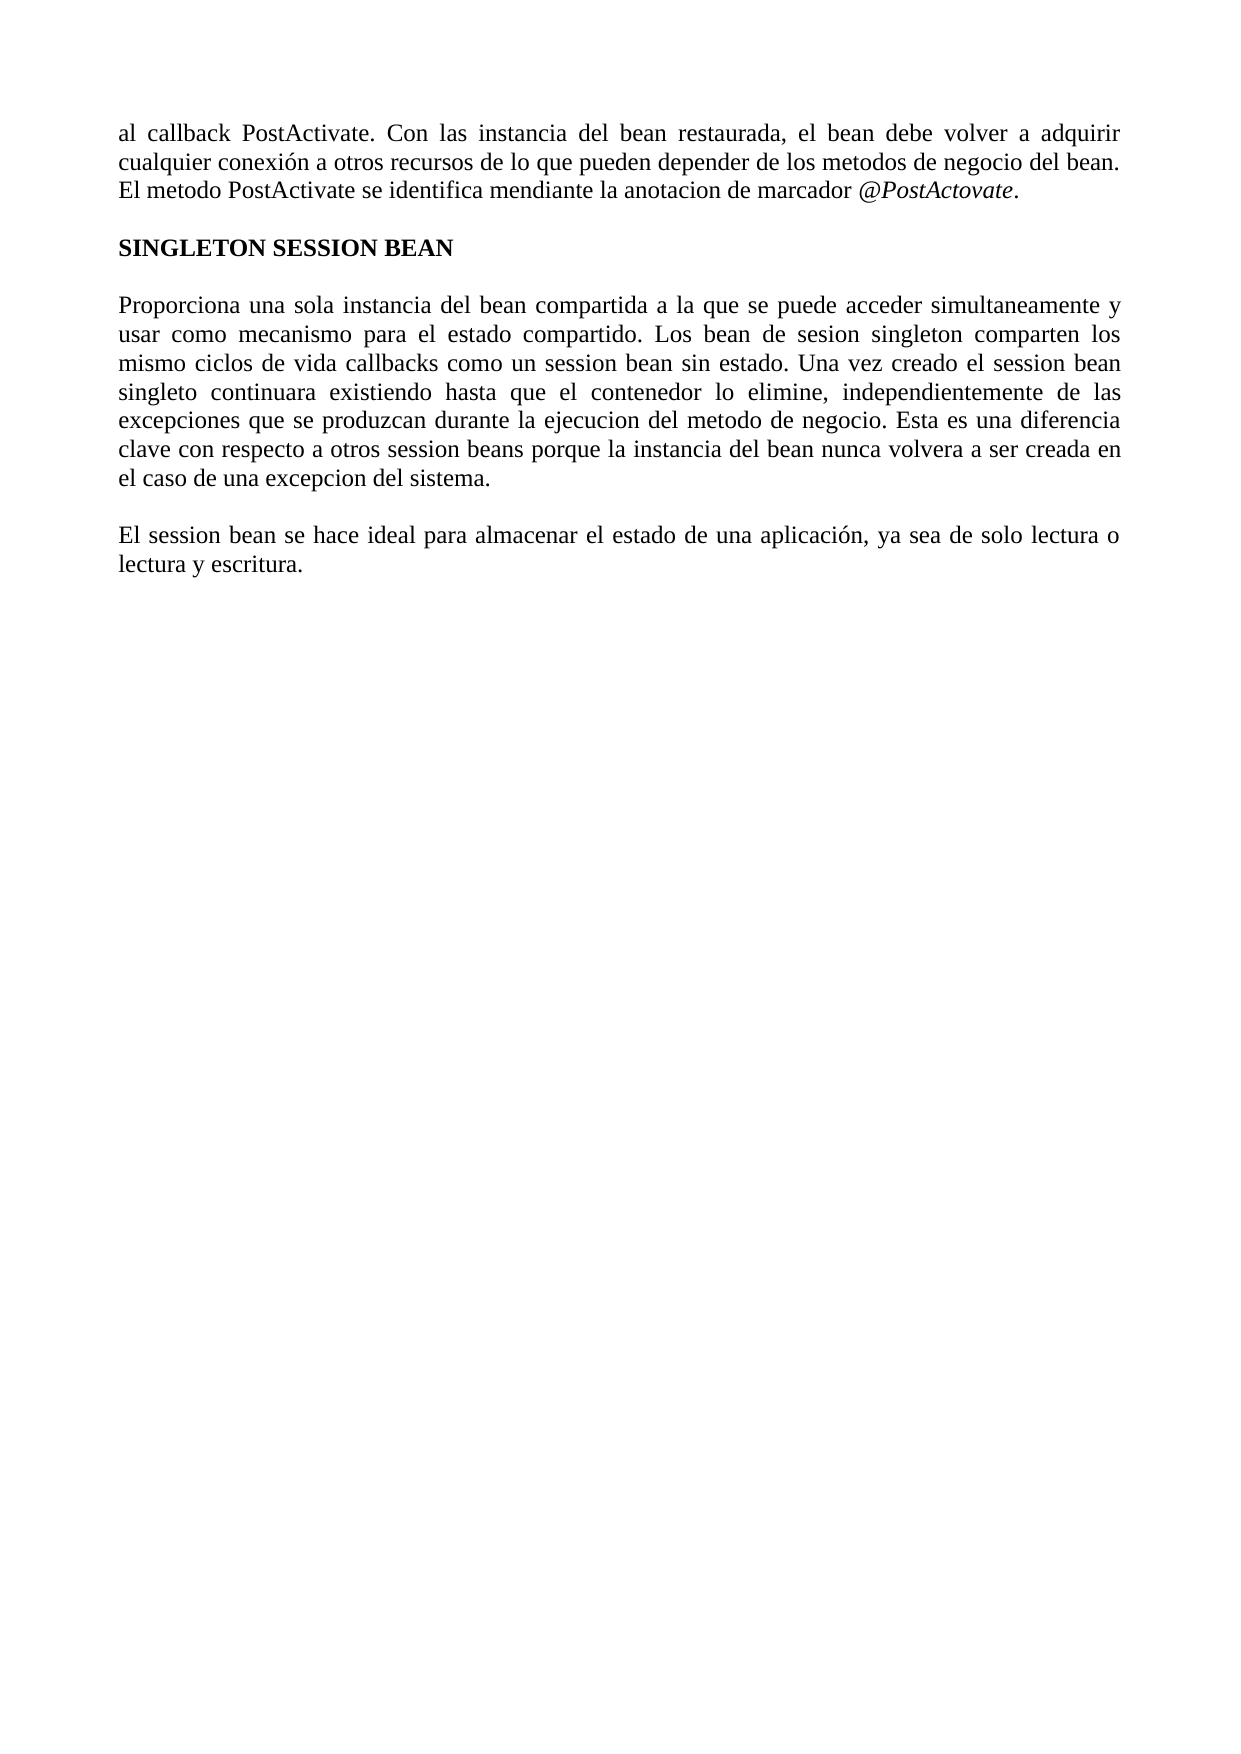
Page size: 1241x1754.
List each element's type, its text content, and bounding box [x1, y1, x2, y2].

text Proporciona una sola instancia del bean compartida a la que se puede acceder simultaneamente y usar como mecanismo para el estado compartido. Los bean de sesion singleton comparten los mismo ciclos de vida callbacks como un session bean sin estado. Una vez creado el session bean singleto continuara existiendo hasta que el contenedor lo elimine, independientemente de las excepciones que se produzcan durante la ejecucion del metodo de negocio. Esta es una diferencia clave con respecto a otros session beans porque la instancia del bean nunca volvera a ser creada en el caso de una excepcion del sistema. [118, 291, 1122, 492]
text SINGLETON SESSION BEAN [118, 233, 1122, 262]
text El session bean se hace ideal para almacenar el estado de una aplicación, ya sea de solo lectura o lectura y escritura. [118, 521, 1122, 578]
text al callback PostActivate. Con las instancia del bean restaurada, el bean debe volver a adquirir cualquier conexión a otros recursos de lo que pueden depender de los metodos de negocio del bean. El metodo PostActivate se identifica mendiante la anotacion de marcador @PostActovate. [118, 118, 1122, 204]
